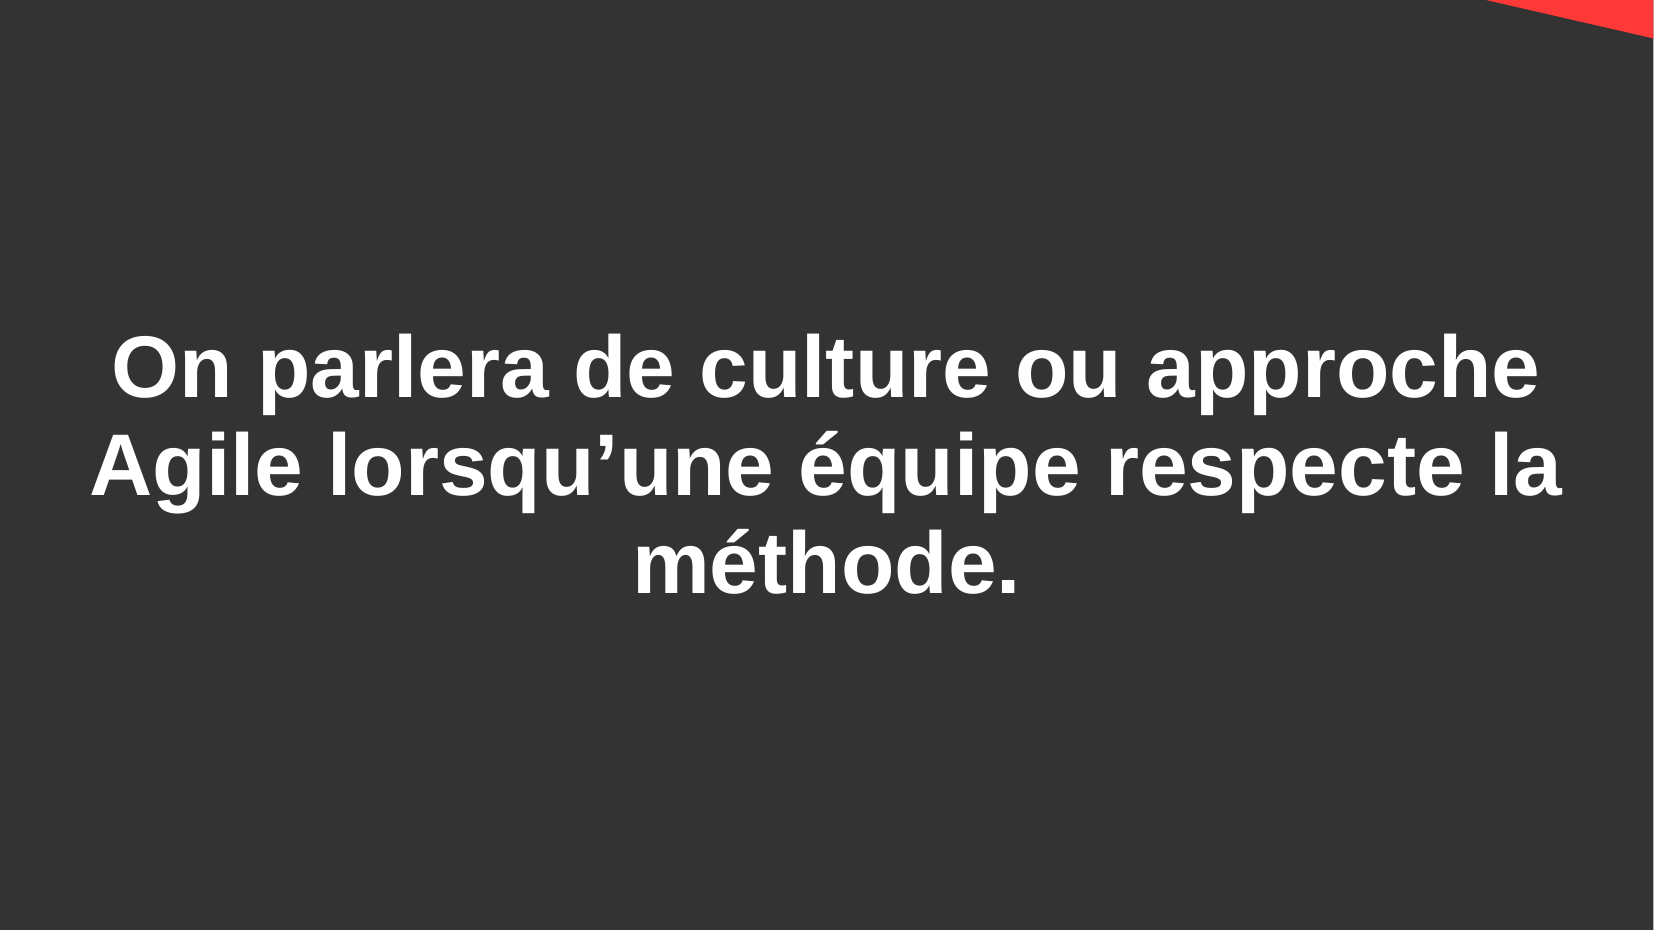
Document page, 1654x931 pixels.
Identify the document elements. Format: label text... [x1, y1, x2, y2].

title On parlera de culture ou approche Agile lorsqu’une équipe respecte la méthode. [21, 318, 1632, 612]
text_box [1486, 0, 1654, 39]
